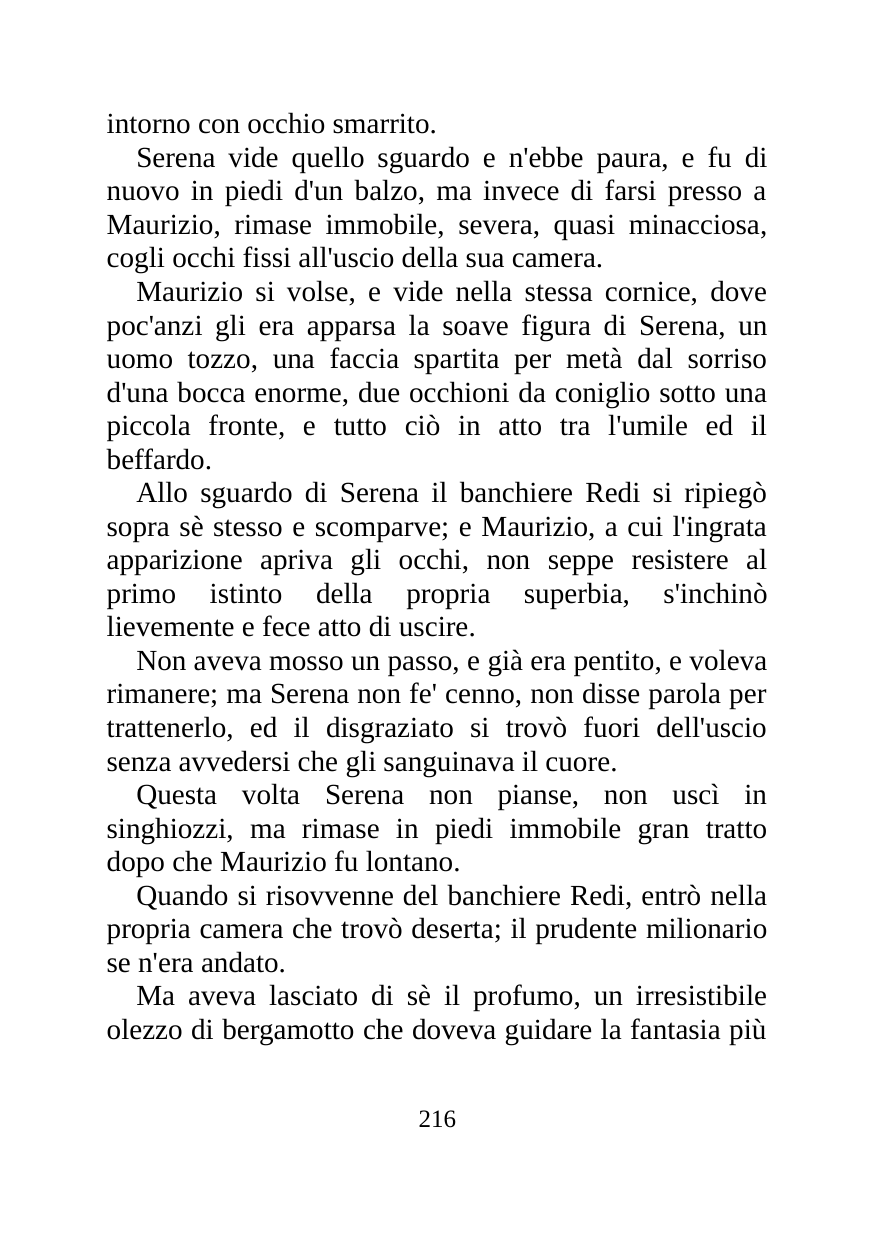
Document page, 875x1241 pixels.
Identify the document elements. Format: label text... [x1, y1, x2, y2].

text Questa volta Serena non pianse, non uscì in singhiozzi, ma rimase in piedi immobile gran tratto dopo che Maurizio fu lontano. [106, 777, 768, 878]
text Allo sguardo di Serena il banchiere Redi si ripiegò sopra sè stesso e scomparve; e Maurizio, a cui l'ingrata apparizione apriva gli occhi, non seppe resistere al primo istinto della propria superbia, s'inchinò lievemente e fece atto di uscire. [106, 475, 768, 643]
text Ma aveva lasciato di sè il profumo, un irresistibile olezzo di bergamotto che doveva guidare la fantasia più [106, 978, 768, 1046]
text Non aveva mosso un passo, e già era pentito, e voleva rimanere; ma Serena non fe' cenno, non disse parola per trattenerlo, ed il disgraziato si trovò fuori dell'uscio senza avvedersi che gli sanguinava il cuore. [106, 643, 768, 777]
text Quando si risovvenne del banchiere Redi, entrò nella propria camera che trovò deserta; il prudente milionario se n'era andato. [106, 878, 768, 978]
text Serena vide quello sguardo e n'ebbe paura, e fu di nuovo in piedi d'un balzo, ma invece di farsi presso a Maurizio, rimase immobile, severa, quasi minacciosa, cogli occhi fissi all'uscio della sua camera. [106, 140, 768, 274]
text intorno con occhio smarrito. [106, 106, 768, 140]
text Maurizio si volse, e vide nella stessa cornice, dove poc'anzi gli era apparsa la soave figura di Serena, un uomo tozzo, una faccia spartita per metà dal sorriso d'una bocca enorme, due occhioni da coniglio sotto una piccola fronte, e tutto ciò in atto tra l'umile ed il beffardo. [106, 274, 768, 475]
